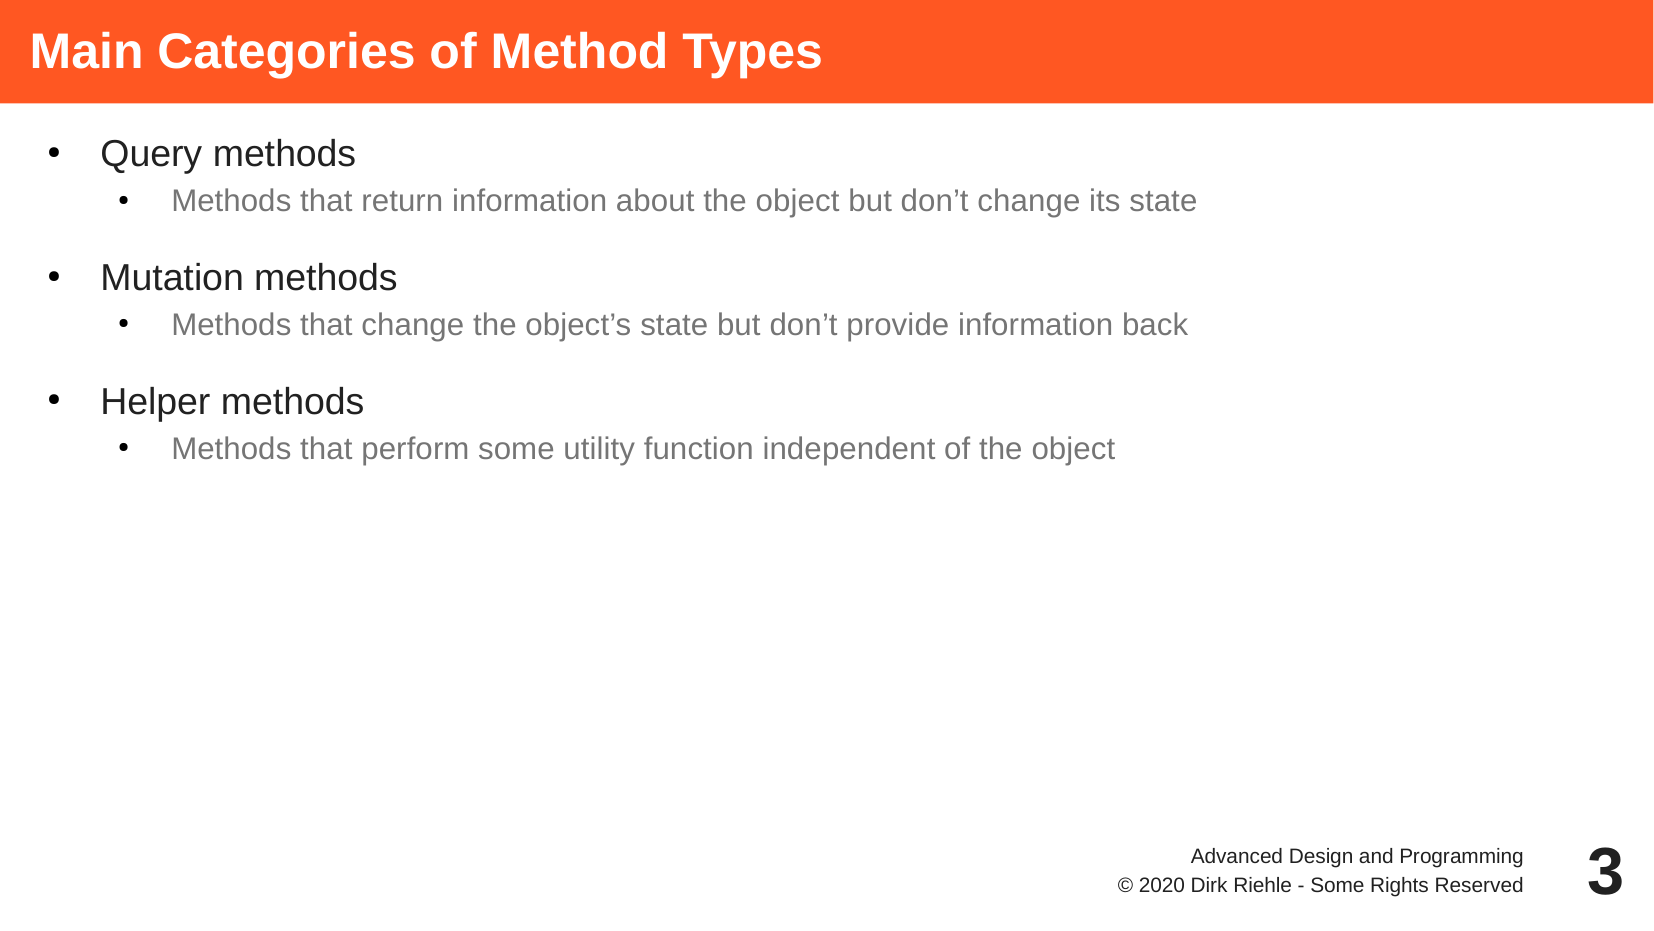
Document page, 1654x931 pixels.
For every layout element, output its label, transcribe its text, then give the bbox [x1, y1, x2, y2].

title Main Categories of Method Types [0, 0, 1654, 104]
list Query methods Methods that return information about the object but don’t change its state Mutation methods Methods that change the object’s state but don’t provide information back Helper methods Methods that perform some utility function independent of the object [29, 132, 1625, 813]
